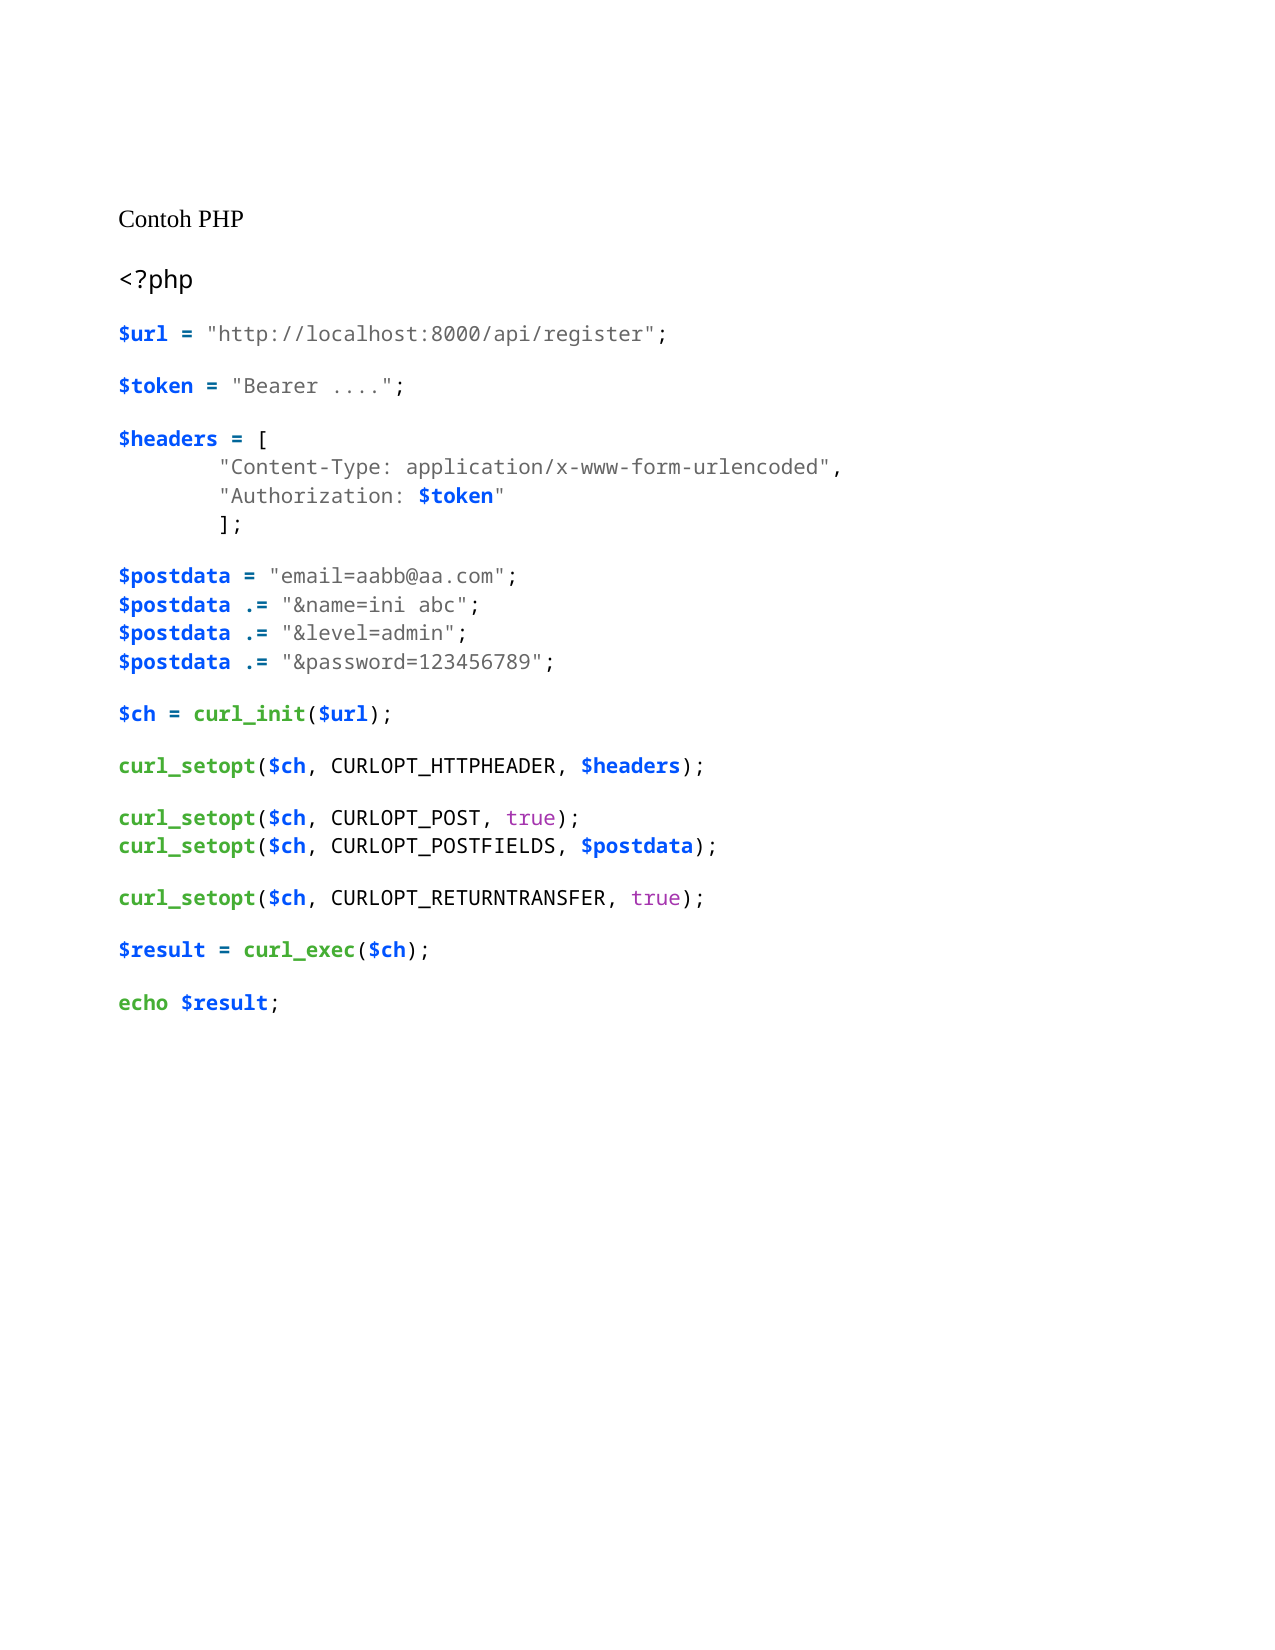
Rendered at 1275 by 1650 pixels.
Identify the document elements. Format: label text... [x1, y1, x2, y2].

text $postdata .= "&level=admin"; [118, 618, 1157, 647]
text $result = curl_exec($ch); [118, 936, 1157, 964]
text $headers = [ [118, 424, 1157, 452]
text curl_setopt($ch, CURLOPT_RETURNTRANSFER, true); [118, 883, 1157, 912]
text Contoh PHP [118, 204, 1157, 233]
text "Authorization: $token" [118, 481, 1157, 509]
text "Content-Type: application/x-www-form-urlencoded", [118, 452, 1157, 481]
text curl_setopt($ch, CURLOPT_POSTFIELDS, $postdata); [118, 831, 1157, 860]
text $postdata .= "&name=ini abc"; [118, 590, 1157, 618]
text echo $result; [118, 988, 1157, 1016]
text ]; [118, 509, 1157, 538]
text $postdata .= "&password=123456789"; [118, 647, 1157, 675]
text <?php [118, 262, 1157, 296]
text curl_setopt($ch, CURLOPT_POST, true); [118, 803, 1157, 831]
text curl_setopt($ch, CURLOPT_HTTPHEADER, $headers); [118, 751, 1157, 779]
text $url = "http://localhost:8000/api/register"; [118, 319, 1157, 348]
text $ch = curl_init($url); [118, 699, 1157, 727]
text $token = "Bearer ...."; [118, 372, 1157, 400]
text $postdata = "email=aabb@aa.com"; [118, 561, 1157, 590]
